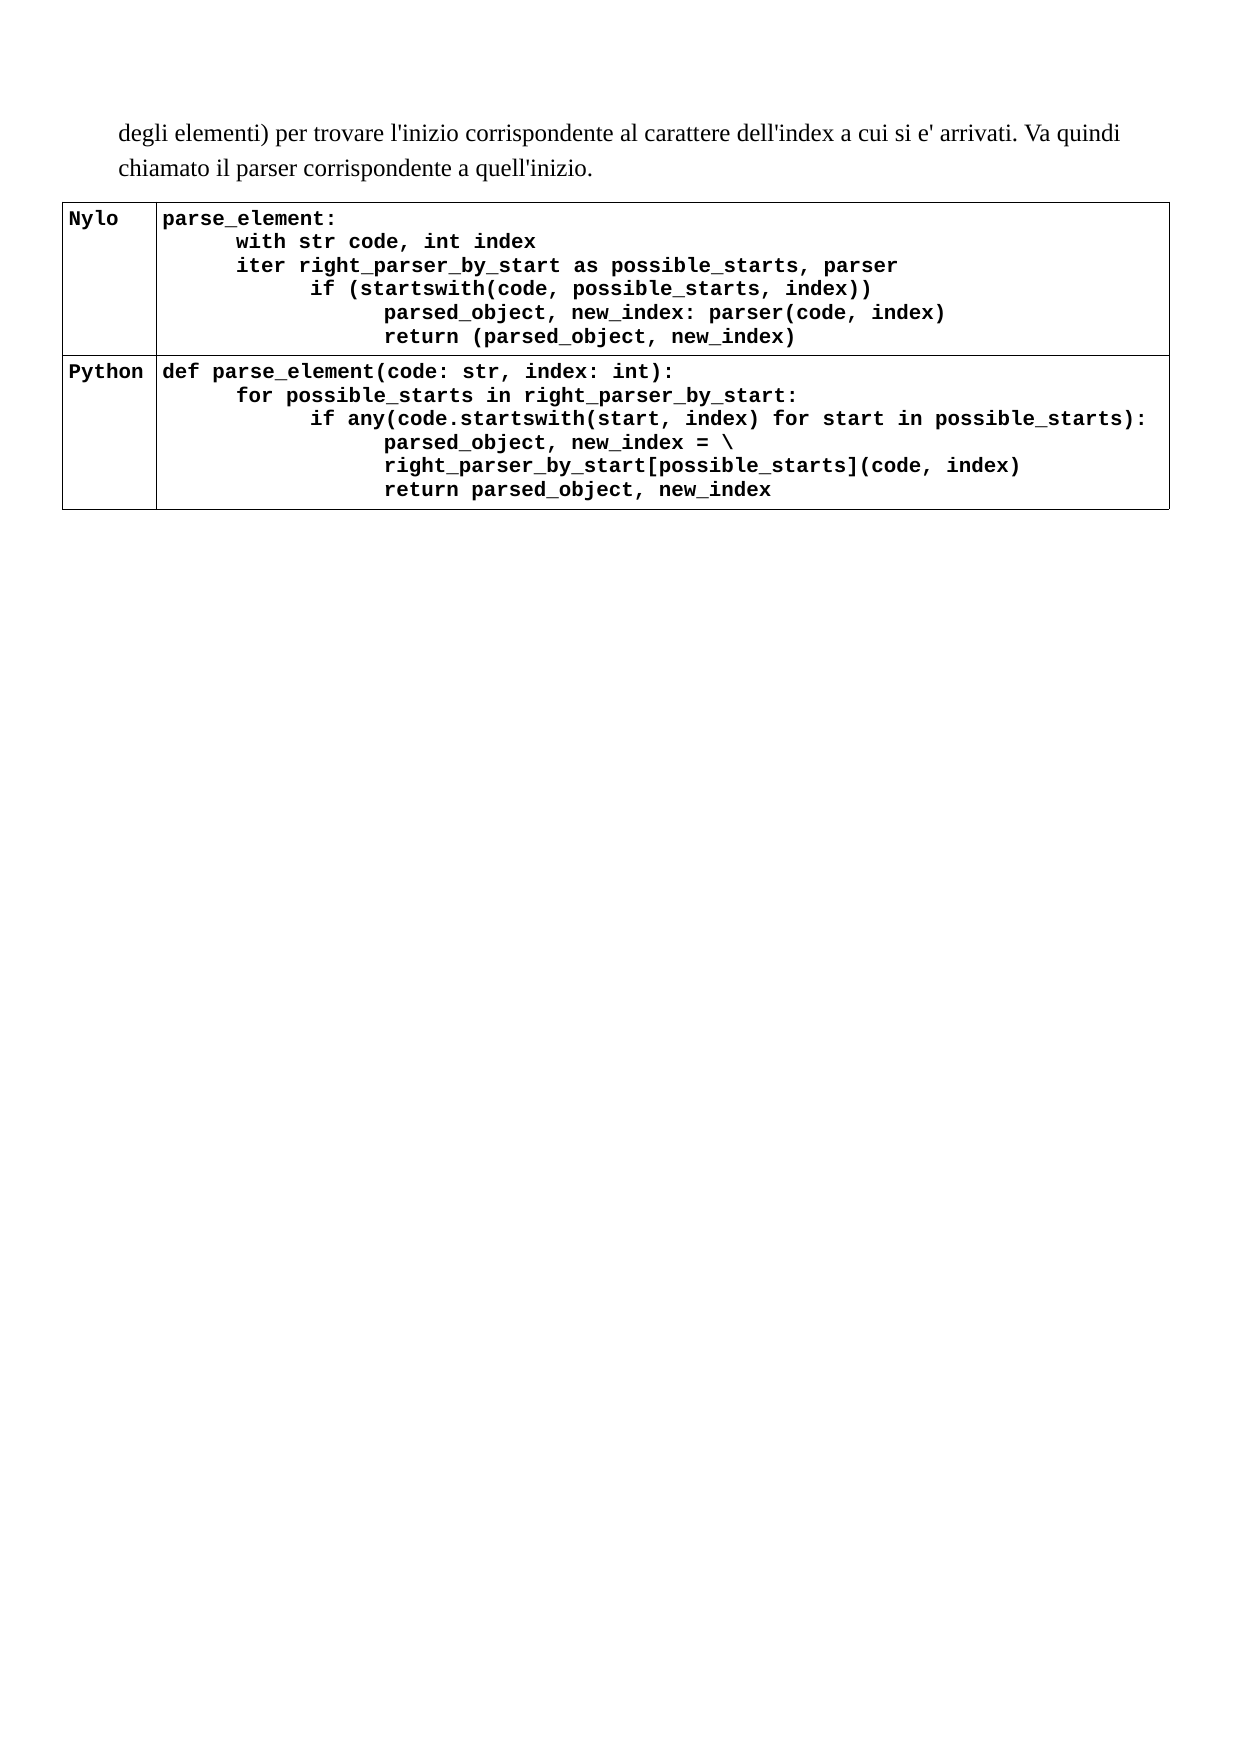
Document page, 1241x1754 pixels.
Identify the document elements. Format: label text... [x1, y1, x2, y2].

text degli elementi) per trovare l'inizio corrispondente al carattere dell'index a cui si e' arrivati. Va quindi chiamato il parser corrispondente a quell'inizio. [118, 118, 1122, 181]
table_header Nylo [63, 203, 156, 355]
table_header parse_element: with str code, int index iter right_parser_by_start as possible_starts, parser if (startswith(code, possible_starts, index)) parsed_object, new_index: parser(code, index) return (parsed_object, new_index) [157, 203, 1169, 355]
table_cell Python [63, 356, 156, 508]
table_cell def parse_element(code: str, index: int): for possible_starts in right_parser_by_start: if any(code.startswith(start, index) for start in possible_starts): parsed_object, new_index = \ right_parser_by_start[possible_starts](code, index) return parsed_object, new_index [157, 356, 1169, 508]
